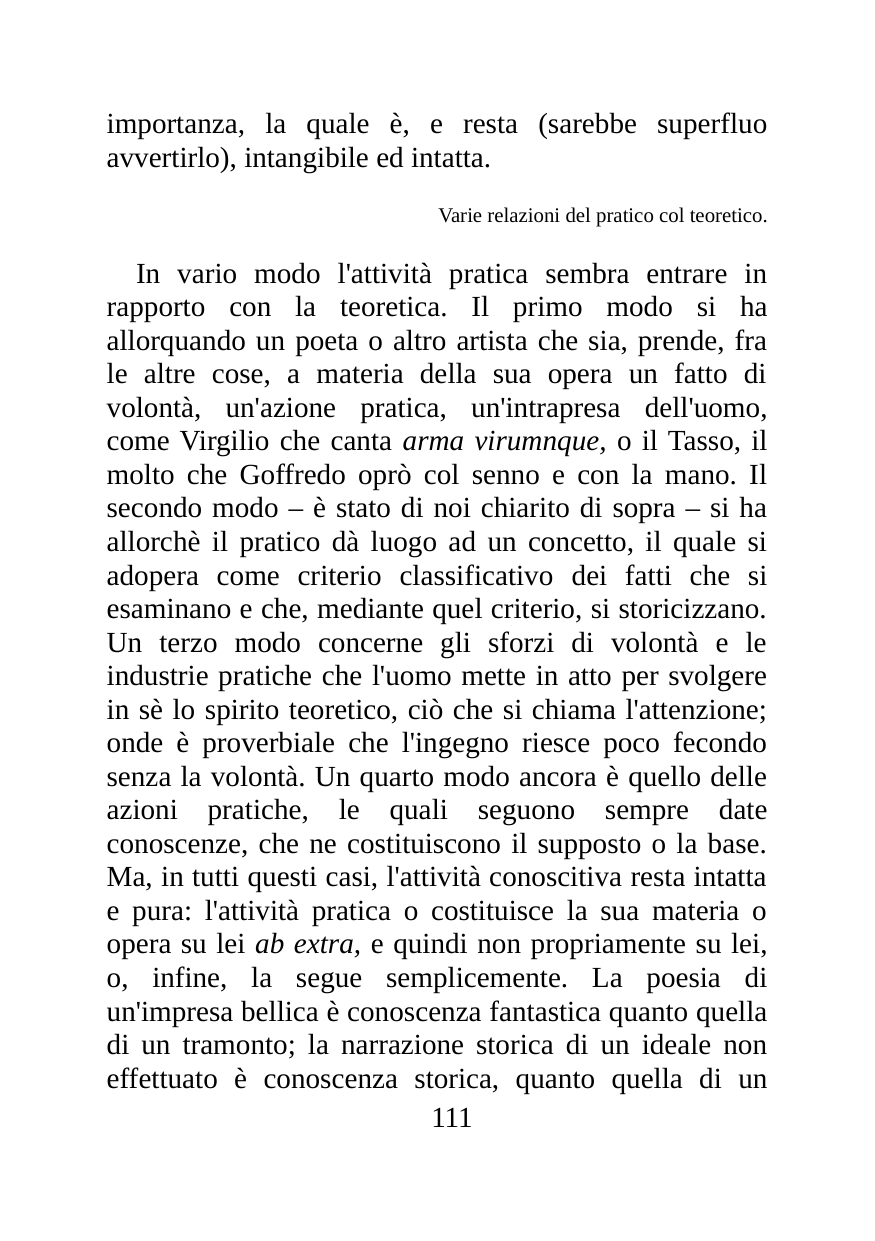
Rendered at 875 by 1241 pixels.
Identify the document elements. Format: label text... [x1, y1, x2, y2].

text importanza, la quale è, e resta (sarebbe superfluo avvertirlo), intangibile ed intatta. [106, 106, 768, 173]
text Varie relazioni del pratico col teoretico. [106, 203, 768, 227]
text In vario modo l'attività pratica sembra entrare in rapporto con la teoretica. Il primo modo si ha allorquando un poeta o altro artista che sia, prende, fra le altre cose, a materia della sua opera un fatto di volontà, un'azione pratica, un'intrapresa dell'uomo, come Virgilio che canta arma virumnque, o il Tasso, il molto che Goffredo oprò col senno e con la mano. Il secondo modo ‒ è stato di noi chiarito di sopra ‒ si ha allorchè il pratico dà luogo ad un concetto, il quale si adopera come criterio classificativo dei fatti che si esaminano e che, mediante quel criterio, si storicizzano. Un terzo modo concerne gli sforzi di volontà e le industrie pratiche che l'uomo mette in atto per svolgere in sè lo spirito teoretico, ciò che si chiama l'attenzione; onde è proverbiale che l'ingegno riesce poco fecondo senza la volontà. Un quarto modo ancora è quello delle azioni pratiche, le quali seguono sempre date conoscenze, che ne costituiscono il supposto o la base. Ma, in tutti questi casi, l'attività conoscitiva resta intatta e pura: l'attività pratica o costituisce la sua materia o opera su lei ab extra, e quindi non propriamente su lei, o, infine, la segue semplicemente. La poesia di un'impresa bellica è conoscenza fantastica quanto quella di un tramonto; la narrazione storica di un ideale non effettuato è conoscenza storica, quanto quella di un [106, 256, 768, 1094]
